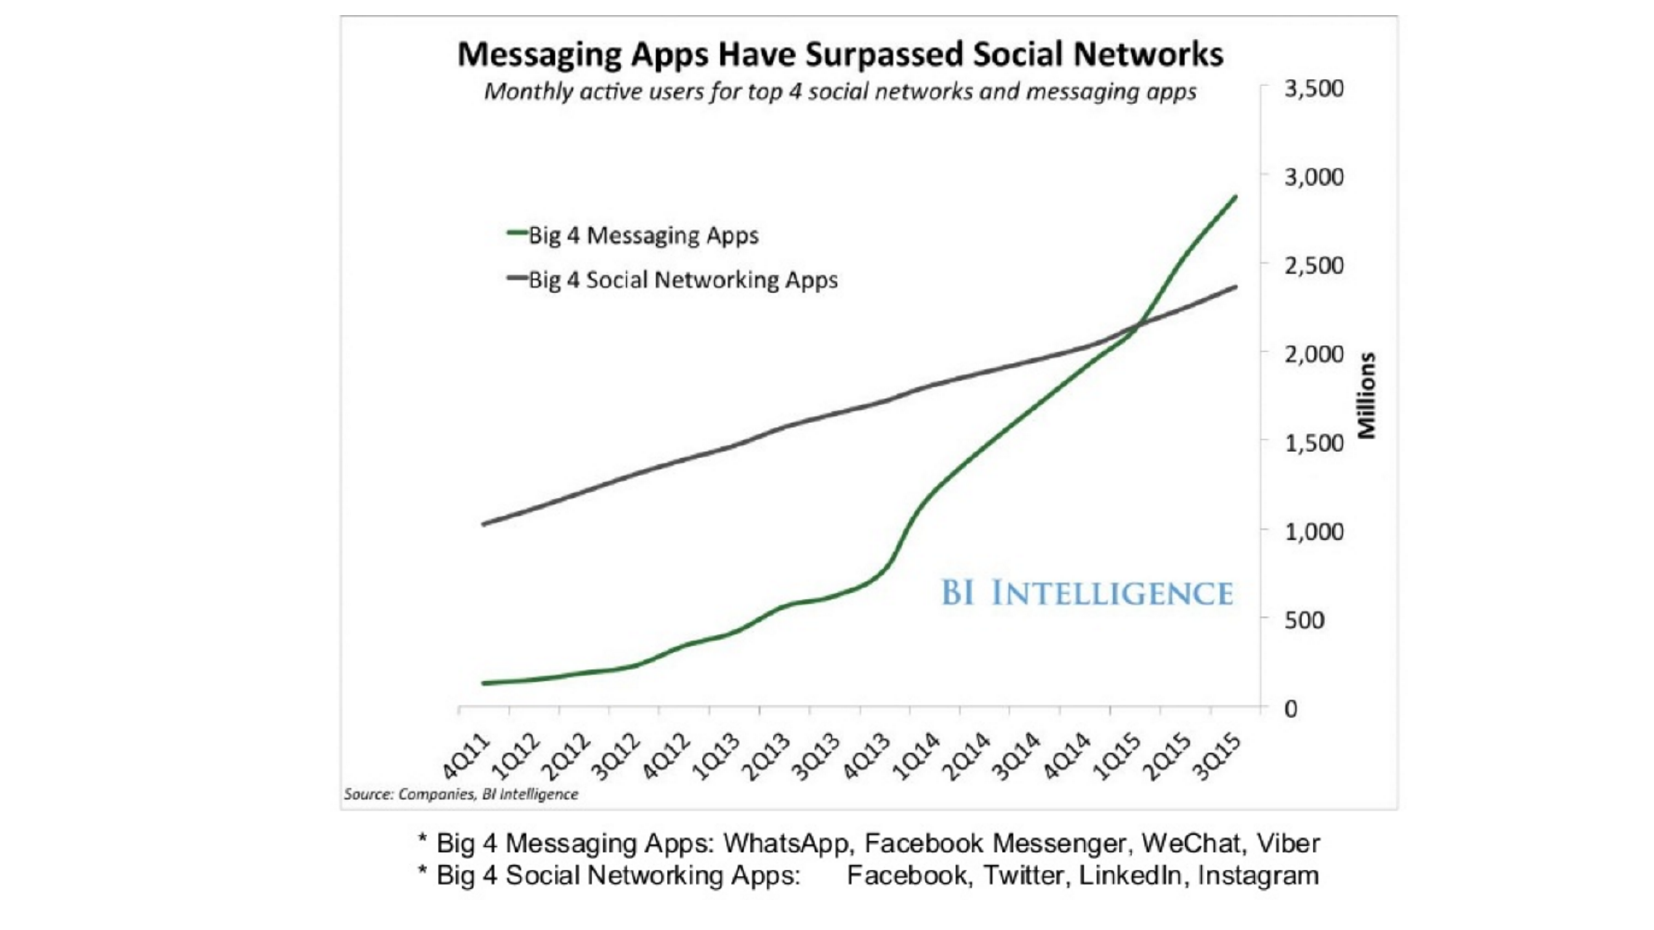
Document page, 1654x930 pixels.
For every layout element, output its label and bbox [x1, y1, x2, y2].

picture [315, 15, 1425, 900]
